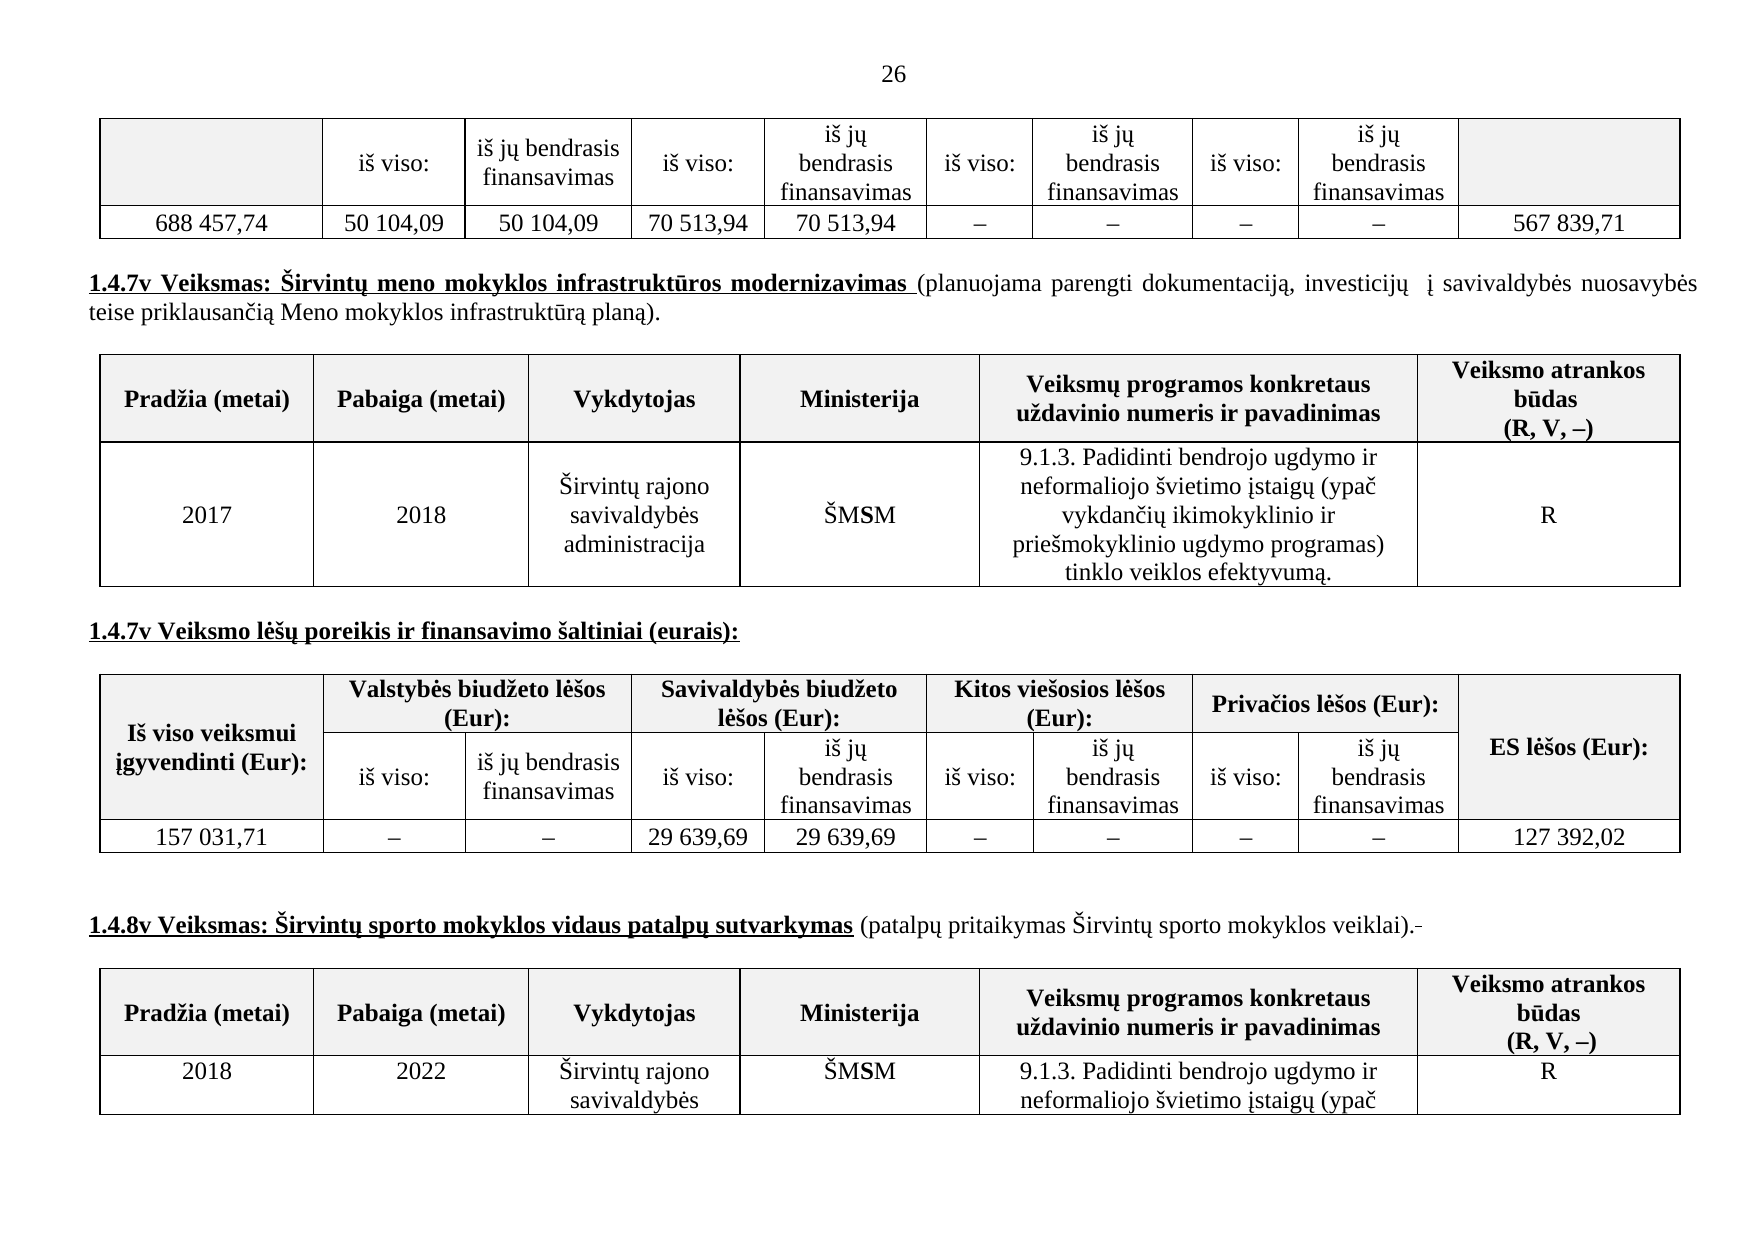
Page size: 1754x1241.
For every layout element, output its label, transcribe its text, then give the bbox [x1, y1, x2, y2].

table_header Vykdytojas [529, 355, 739, 441]
table_cell iš viso: [1193, 733, 1298, 819]
table_cell 2022 [314, 1056, 528, 1114]
table_cell iš jų bendrasis finansavimas [1299, 119, 1458, 205]
table_cell 157 031,71 [101, 820, 323, 852]
text 1.4.7v Veiksmo lėšų poreikis ir finansavimo šaltiniai (eurais): [89, 616, 1698, 645]
table_cell iš viso: [1193, 119, 1298, 205]
table_header Ministerija [741, 969, 979, 1055]
table_cell iš jų bendrasis finansavimas [765, 733, 926, 819]
table_cell Širvintų rajono savivaldybės [529, 1056, 739, 1114]
table_header Iš viso veiksmui įgyvendinti (Eur): [101, 675, 323, 819]
table_cell 29 639,69 [632, 820, 764, 852]
table_cell – [1033, 206, 1192, 238]
table_cell 567 839,71 [1459, 206, 1679, 238]
table_header Veiksmo atrankos būdas (R, V, –) [1418, 355, 1679, 441]
table_header [101, 119, 322, 205]
table_cell iš viso: [324, 733, 465, 819]
table_cell – [1299, 206, 1458, 238]
table_cell 2017 [101, 443, 313, 586]
table_cell 50 104,09 [323, 206, 464, 238]
table_cell – [1193, 206, 1298, 238]
table_header Pradžia (metai) [101, 355, 313, 441]
text 1.4.7v Veiksmas: Širvintų meno mokyklos infrastruktūros modernizavimas (planuojama parengti dokumentaciją, investicijų į savivaldybės nuosavybės teise priklausančią Meno mokyklos infrastruktūrą planą). [89, 268, 1698, 325]
table_header Privačios lėšos (Eur): [1193, 675, 1458, 732]
table_header Ministerija [741, 355, 979, 441]
table_cell iš jų bendrasis finansavimas [466, 119, 631, 205]
table_cell 70 513,94 [632, 206, 764, 238]
table_header Veiksmų programos konkretaus uždavinio numeris ir pavadinimas [980, 355, 1417, 441]
table_header Veiksmų programos konkretaus uždavinio numeris ir pavadinimas [980, 969, 1417, 1055]
table_header ES lėšos (Eur): [1459, 675, 1679, 819]
table_cell iš viso: [632, 733, 764, 819]
table_cell R [1418, 1056, 1679, 1114]
table_cell iš viso: [632, 119, 764, 205]
table_cell iš jų bendrasis finansavimas [1299, 733, 1458, 819]
table_cell – [927, 820, 1033, 852]
table_cell – [466, 820, 631, 852]
table_cell – [927, 206, 1032, 238]
table_cell – [1034, 820, 1192, 852]
table_header Vykdytojas [529, 969, 739, 1055]
table_header [1459, 119, 1679, 205]
table_header Kitos viešosios lėšos (Eur): [927, 675, 1192, 732]
table_cell iš viso: [323, 119, 464, 205]
table_cell – [1193, 820, 1298, 852]
table_cell 2018 [101, 1056, 313, 1114]
table_cell iš jų bendrasis finansavimas [466, 733, 631, 819]
table_header Veiksmo atrankos būdas (R, V, –) [1418, 969, 1679, 1055]
table_cell 70 513,94 [765, 206, 926, 238]
table_header Valstybės biudžeto lėšos (Eur): [324, 675, 631, 732]
table_cell 9.1.3. Padidinti bendrojo ugdymo ir neformaliojo švietimo įstaigų (ypač vykdančių ikimokyklinio ir priešmokyklinio ugdymo programas) tinklo veiklos efektyvumą. [980, 443, 1417, 586]
table_cell Širvintų rajono savivaldybės administracija [529, 443, 739, 586]
table_cell 50 104,09 [466, 206, 631, 238]
table_cell iš jų bendrasis finansavimas [1033, 119, 1192, 205]
table_cell ŠMSM [741, 1056, 979, 1114]
table_cell iš jų bendrasis finansavimas [1034, 733, 1192, 819]
table_cell 127 392,02 [1459, 820, 1679, 852]
text 1.4.8v Veiksmas: Širvintų sporto mokyklos vidaus patalpų sutvarkymas (patalpų pritaikymas Širvintų sporto mokyklos veiklai). [89, 910, 1698, 939]
table_header Pabaiga (metai) [314, 355, 528, 441]
table_cell iš viso: [927, 119, 1032, 205]
table_cell 2018 [314, 443, 528, 586]
table_cell – [324, 820, 465, 852]
table_cell 688 457,74 [101, 206, 322, 238]
table_cell iš jų bendrasis finansavimas [765, 119, 926, 205]
table_header Pradžia (metai) [101, 969, 313, 1055]
table_cell R [1418, 443, 1679, 586]
table_header Pabaiga (metai) [314, 969, 528, 1055]
table_cell 29 639,69 [765, 820, 926, 852]
table_header Savivaldybės biudžeto lėšos (Eur): [632, 675, 926, 732]
table_cell 9.1.3. Padidinti bendrojo ugdymo ir neformaliojo švietimo įstaigų (ypač [980, 1056, 1417, 1114]
table_cell – [1299, 820, 1458, 852]
table_cell iš viso: [927, 733, 1033, 819]
table_cell ŠMSM [741, 443, 979, 586]
